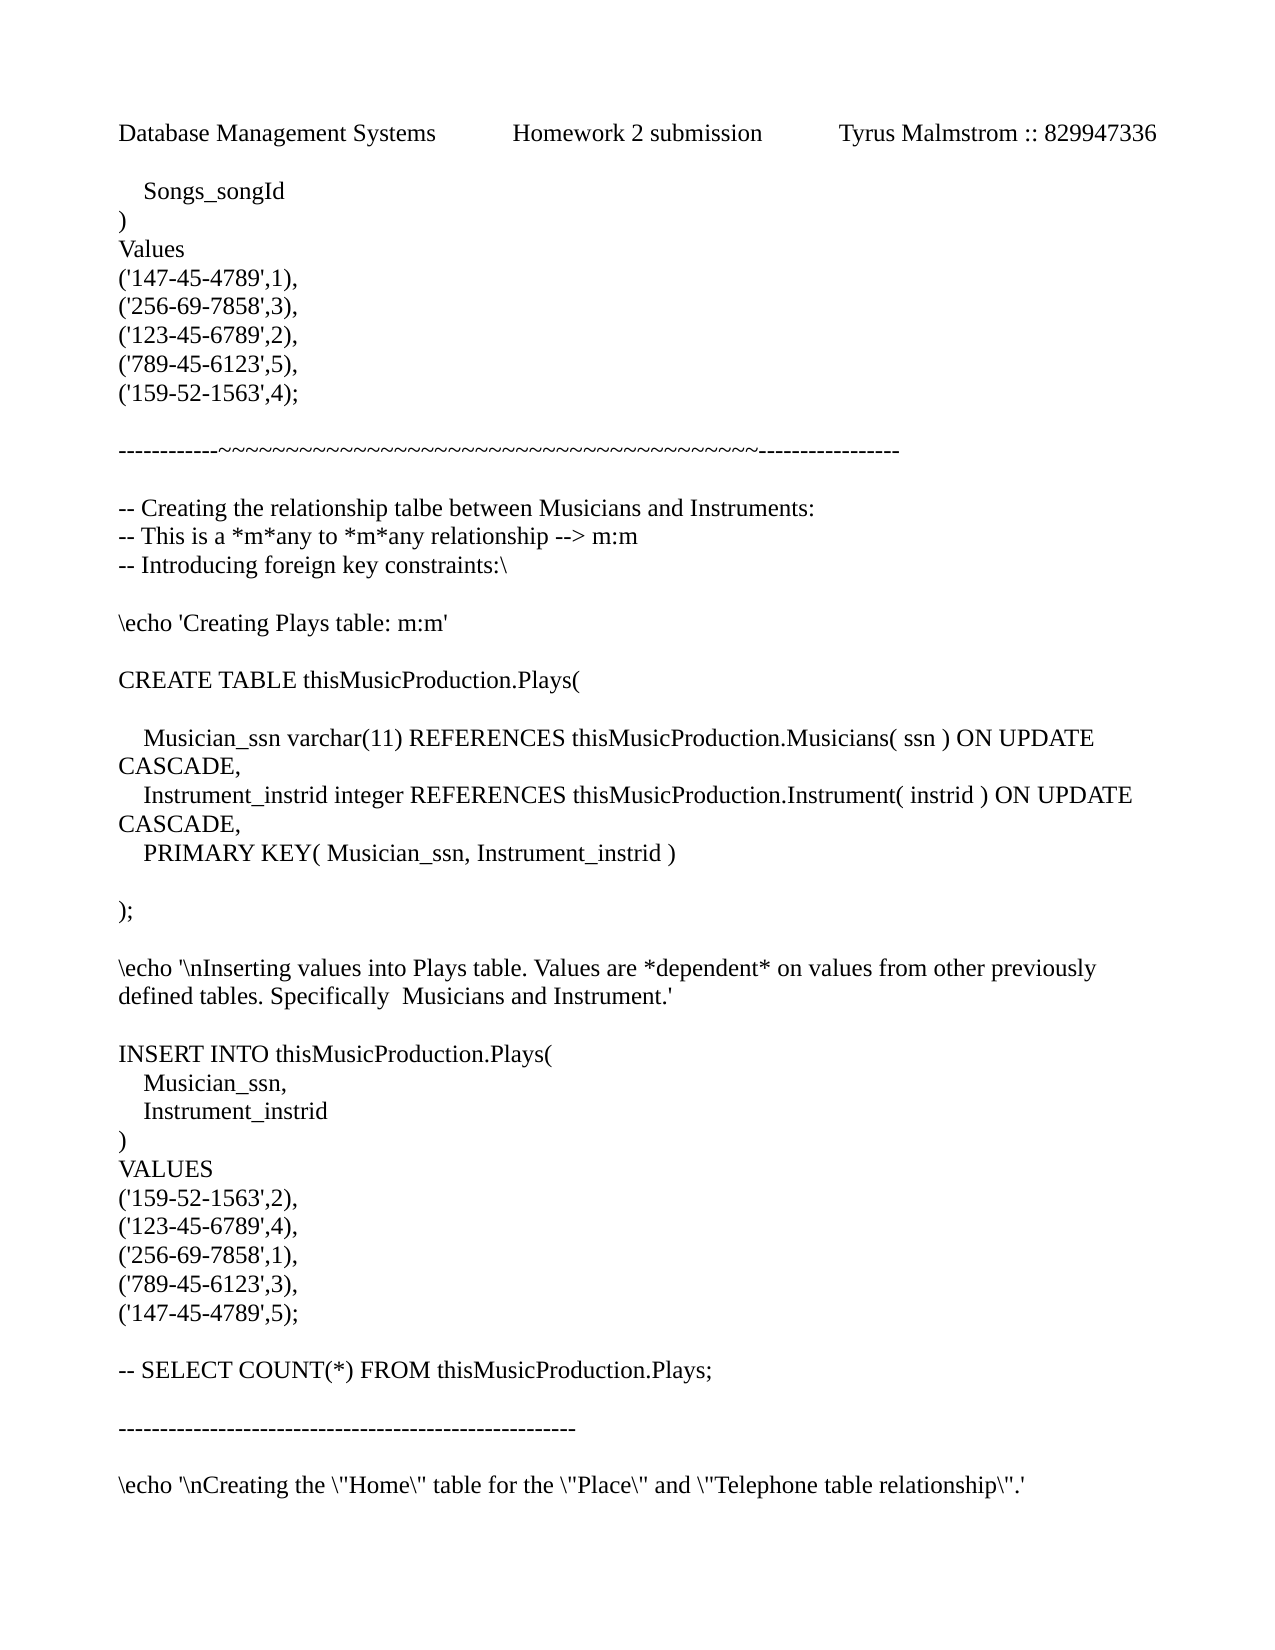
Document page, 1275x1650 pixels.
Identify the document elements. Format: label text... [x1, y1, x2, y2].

text -- SELECT COUNT(*) FROM thisMusicProduction.Plays; [118, 1355, 1157, 1384]
text Musician_ssn varchar(11) REFERENCES thisMusicProduction.Musicians( ssn ) ON UPDATE CASCADE, [118, 723, 1157, 780]
text \echo '\nInserting values into Plays table. Values are *dependent* on values from other previously defined tables. Specifically Musicians and Instrument.' [118, 953, 1157, 1010]
text ('147-45-4789',5); [118, 1298, 1157, 1326]
text ); [118, 895, 1157, 924]
text \echo '\nCreating the \"Home\" table for the \"Place\" and \"Telephone table relationship\".' [118, 1470, 1157, 1499]
text ('159-52-1563',2), [118, 1183, 1157, 1211]
text ('123-45-6789',2), [118, 320, 1157, 349]
text ------------------------------------------------------- [118, 1413, 1157, 1441]
text -- Introducing foreign key constraints:\ [118, 550, 1157, 579]
text ) [118, 1125, 1157, 1154]
text ('123-45-6789',4), [118, 1211, 1157, 1240]
text ('789-45-6123',5), [118, 349, 1157, 378]
text Instrument_instrid integer REFERENCES thisMusicProduction.Instrument( instrid ) ON UPDATE CASCADE, [118, 780, 1157, 838]
text Musician_ssn, [118, 1068, 1157, 1096]
text -- Creating the relationship talbe between Musicians and Instruments: [118, 493, 1157, 521]
text CREATE TABLE thisMusicProduction.Plays( [118, 665, 1157, 694]
text ('159-52-1563',4); [118, 378, 1157, 406]
text ('256-69-7858',1), [118, 1240, 1157, 1269]
text VALUES [118, 1154, 1157, 1183]
text \echo 'Creating Plays table: m:m' [118, 608, 1157, 636]
text Values [118, 234, 1157, 263]
text Songs_songId [118, 176, 1157, 205]
text ------------~~~~~~~~~~~~~~~~~~~~~~~~~~~~~~~~~~~~~~~~----------------- [118, 435, 1157, 464]
text PRIMARY KEY( Musician_ssn, Instrument_instrid ) [118, 838, 1157, 866]
text ('789-45-6123',3), [118, 1269, 1157, 1298]
text INSERT INTO thisMusicProduction.Plays( [118, 1039, 1157, 1068]
text Instrument_instrid [118, 1096, 1157, 1125]
text -- This is a *m*any to *m*any relationship --> m:m [118, 521, 1157, 550]
text ('256-69-7858',3), [118, 291, 1157, 320]
text ) [118, 205, 1157, 234]
text ('147-45-4789',1), [118, 263, 1157, 291]
